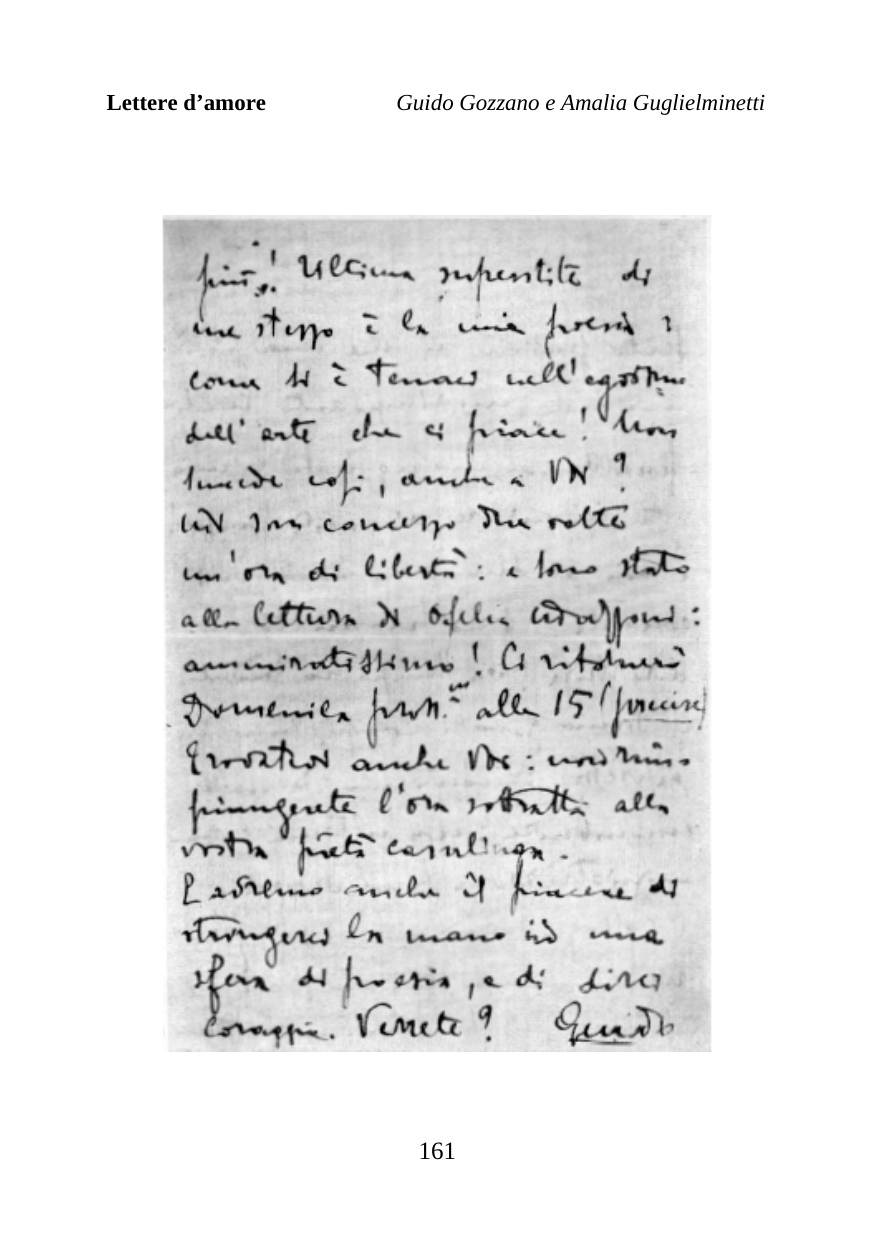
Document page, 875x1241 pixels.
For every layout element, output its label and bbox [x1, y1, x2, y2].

picture [162, 215, 712, 1052]
